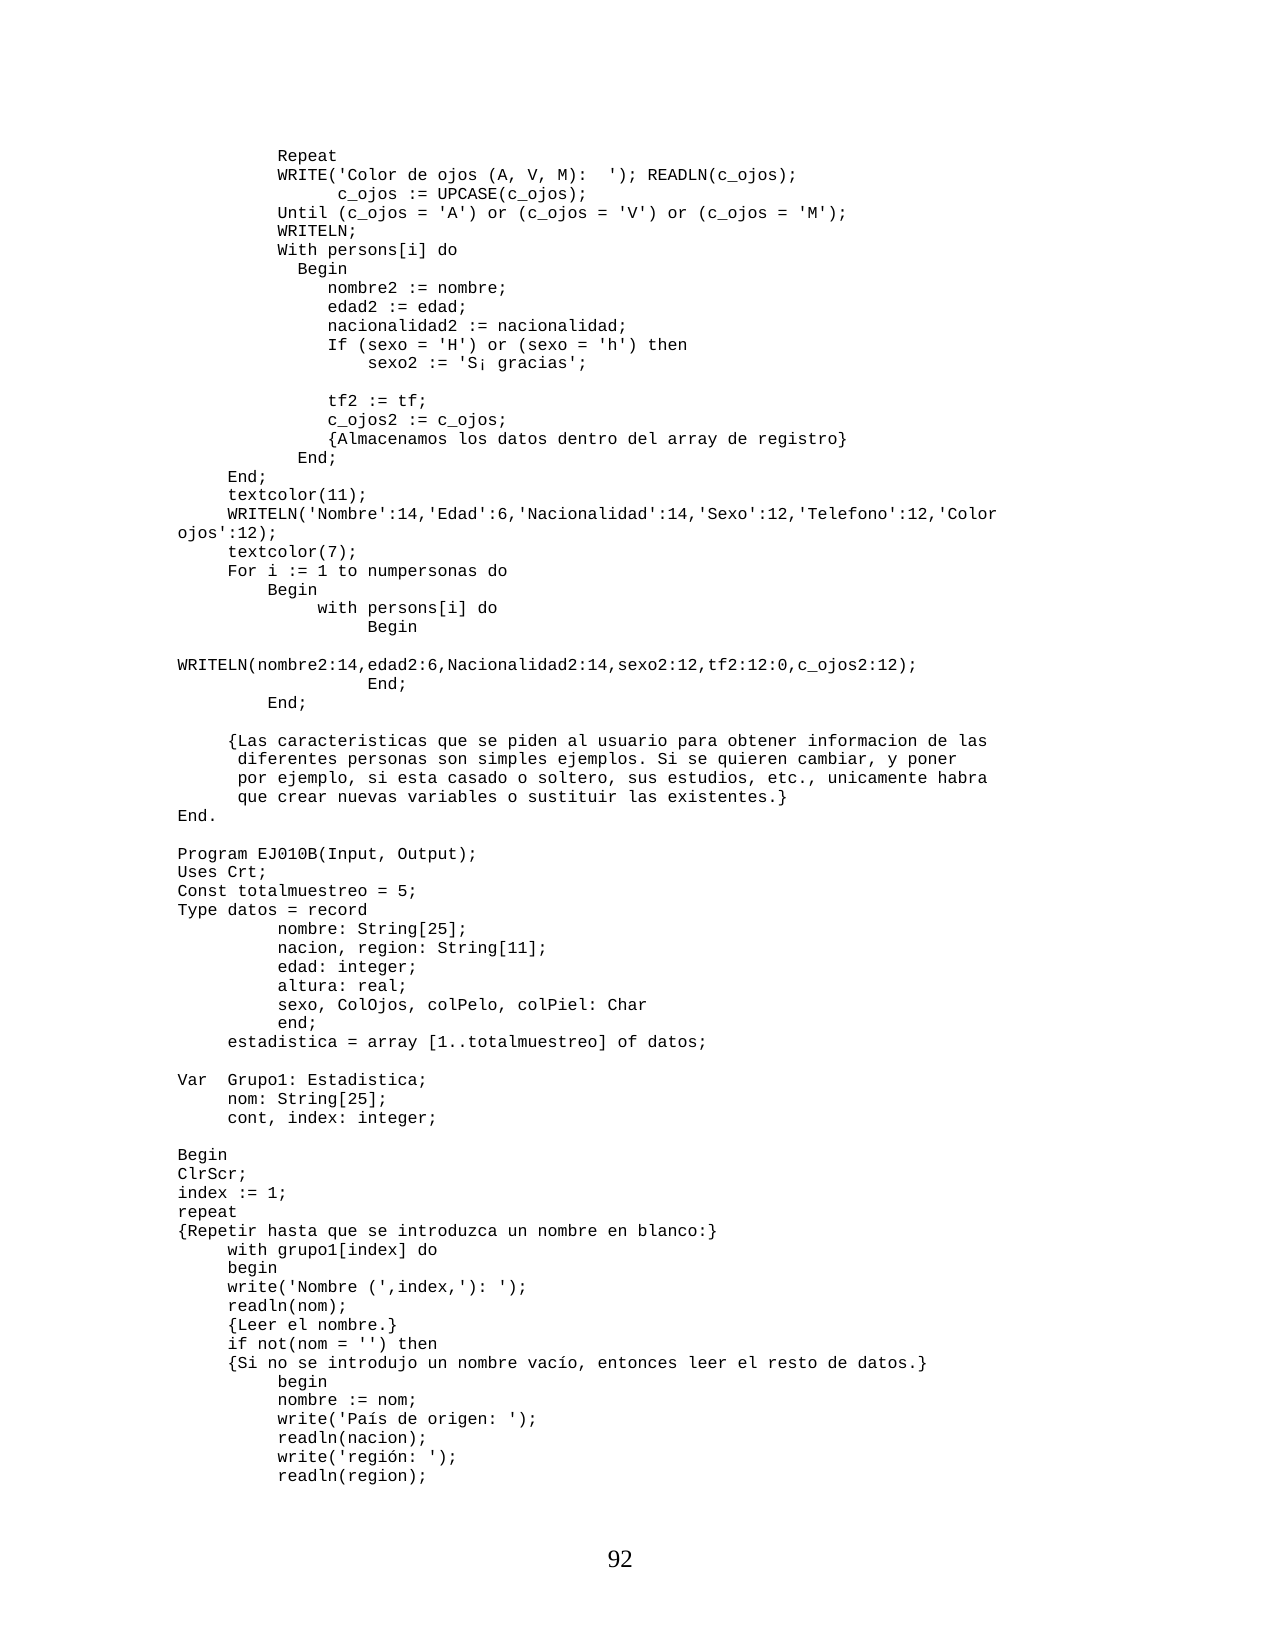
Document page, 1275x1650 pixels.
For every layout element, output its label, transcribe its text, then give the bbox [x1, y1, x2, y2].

text nom: String[25]; [177, 1090, 1098, 1109]
text c_ojos2 := c_ojos; [177, 412, 1098, 430]
text End; [177, 676, 1098, 694]
text WRITELN('Nombre':14,'Edad':6,'Nacionalidad':14,'Sexo':12,'Telefono':12,'Color ojos':12); [177, 506, 1098, 543]
text tf2 := tf; [177, 393, 1098, 412]
text estadistica = array [1..totalmuestreo] of datos; [177, 1034, 1098, 1053]
text write('región: '); [177, 1448, 1098, 1467]
text {Las caracteristicas que se piden al usuario para obtener informacion de las [177, 732, 1098, 751]
text End; [177, 694, 1098, 713]
text {Leer el nombre.} [177, 1317, 1098, 1335]
text Begin [177, 1147, 1098, 1166]
text End; [177, 449, 1098, 468]
text nacion, region: String[11]; [177, 939, 1098, 958]
text Uses Crt; [177, 864, 1098, 883]
text Repeat [177, 148, 1098, 166]
text Const totalmuestreo = 5; [177, 883, 1098, 902]
text que crear nuevas variables o sustituir las existentes.} [177, 789, 1098, 807]
text {Si no se introdujo un nombre vacío, entonces leer el resto de datos.} [177, 1354, 1098, 1373]
text WRITE('Color de ojos (A, V, M): '); READLN(c_ojos); [177, 166, 1098, 185]
text WRITELN(nombre2:14,edad2:6,Nacionalidad2:14,sexo2:12,tf2:12:0,c_ojos2:12); [177, 638, 1098, 676]
text textcolor(11); [177, 487, 1098, 506]
text {Almacenamos los datos dentro del array de registro} [177, 430, 1098, 449]
text nombre2 := nombre; [177, 279, 1098, 298]
text with grupo1[index] do [177, 1241, 1098, 1260]
text Begin [177, 261, 1098, 279]
text Until (c_ojos = 'A') or (c_ojos = 'V') or (c_ojos = 'M'); [177, 204, 1098, 223]
text readln(nom); [177, 1298, 1098, 1317]
text Begin [177, 581, 1098, 600]
text sexo, ColOjos, colPelo, colPiel: Char [177, 996, 1098, 1015]
text With persons[i] do [177, 242, 1098, 261]
text diferentes personas son simples ejemplos. Si se quieren cambiar, y poner [177, 751, 1098, 770]
text write('País de origen: '); [177, 1411, 1098, 1430]
text Program EJ010B(Input, Output); [177, 845, 1098, 864]
text index := 1; [177, 1184, 1098, 1203]
text por ejemplo, si esta casado o soltero, sus estudios, etc., unicamente habra [177, 770, 1098, 789]
text End. [177, 807, 1098, 826]
text write('Nombre (',index,'): '); [177, 1279, 1098, 1298]
text nacionalidad2 := nacionalidad; [177, 317, 1098, 336]
text repeat [177, 1203, 1098, 1222]
text Begin [177, 619, 1098, 638]
text altura: real; [177, 977, 1098, 996]
text readln(region); [177, 1467, 1098, 1486]
text begin [177, 1373, 1098, 1392]
text textcolor(7); [177, 543, 1098, 562]
text If (sexo = 'H') or (sexo = 'h') then [177, 336, 1098, 355]
text WRITELN; [177, 223, 1098, 242]
text nombre := nom; [177, 1392, 1098, 1411]
text c_ojos := UPCASE(c_ojos); [177, 185, 1098, 204]
text readln(nacion); [177, 1430, 1098, 1448]
text For i := 1 to numpersonas do [177, 562, 1098, 581]
text sexo2 := 'S¡ gracias'; [177, 355, 1098, 374]
text if not(nom = '') then [177, 1335, 1098, 1354]
text with persons[i] do [177, 600, 1098, 619]
text Var Grupo1: Estadistica; [177, 1071, 1098, 1090]
text edad2 := edad; [177, 298, 1098, 317]
text cont, index: integer; [177, 1109, 1098, 1128]
text end; [177, 1015, 1098, 1034]
text edad: integer; [177, 958, 1098, 977]
text End; [177, 468, 1098, 487]
text begin [177, 1260, 1098, 1279]
text ClrScr; [177, 1166, 1098, 1184]
text Type datos = record [177, 902, 1098, 921]
text nombre: String[25]; [177, 921, 1098, 939]
text {Repetir hasta que se introduzca un nombre en blanco:} [177, 1222, 1098, 1241]
